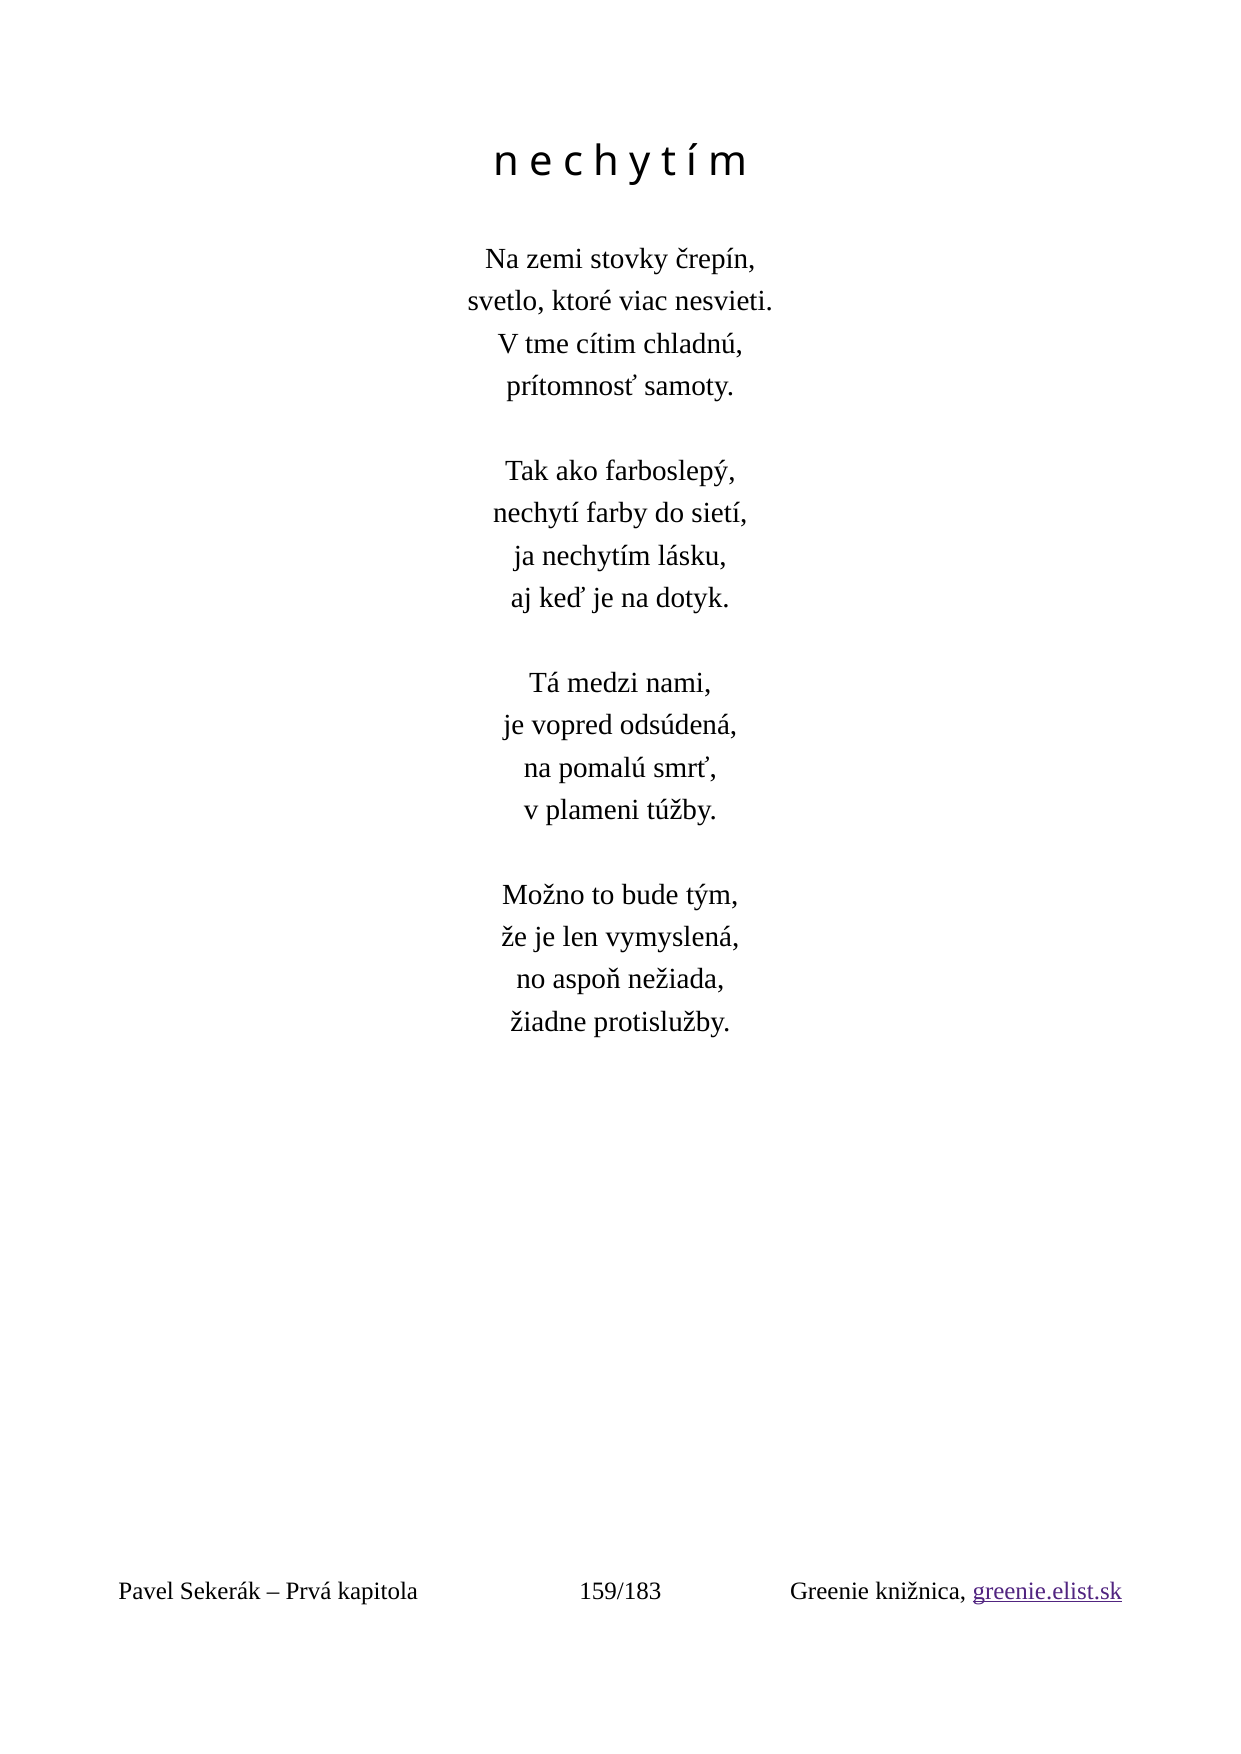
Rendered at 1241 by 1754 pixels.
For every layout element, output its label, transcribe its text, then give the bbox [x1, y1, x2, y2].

text Tá medzi nami, [106, 665, 1134, 698]
text že je len vymyslená, [106, 919, 1134, 953]
text na pomalú smrť, [106, 750, 1134, 783]
text Na zemi stovky črepín, [106, 241, 1134, 274]
text V tme cítim chladnú, [106, 326, 1134, 359]
text no aspoň nežiada, [106, 962, 1134, 995]
text Tak ako farboslepý, [106, 453, 1134, 486]
text nechytí farby do sietí, [106, 495, 1134, 529]
text v plameni túžby. [106, 792, 1134, 826]
text prítomnosť samoty. [106, 368, 1134, 402]
text Možno to bude tým, [106, 877, 1134, 910]
subtitle nechytím [106, 131, 1134, 188]
text žiadne protislužby. [106, 1004, 1134, 1038]
text svetlo, ktoré viac nesvieti. [106, 283, 1134, 317]
text je vopred odsúdená, [106, 707, 1134, 741]
text aj keď je na dotyk. [106, 580, 1134, 614]
text ja nechytím lásku, [106, 538, 1134, 571]
